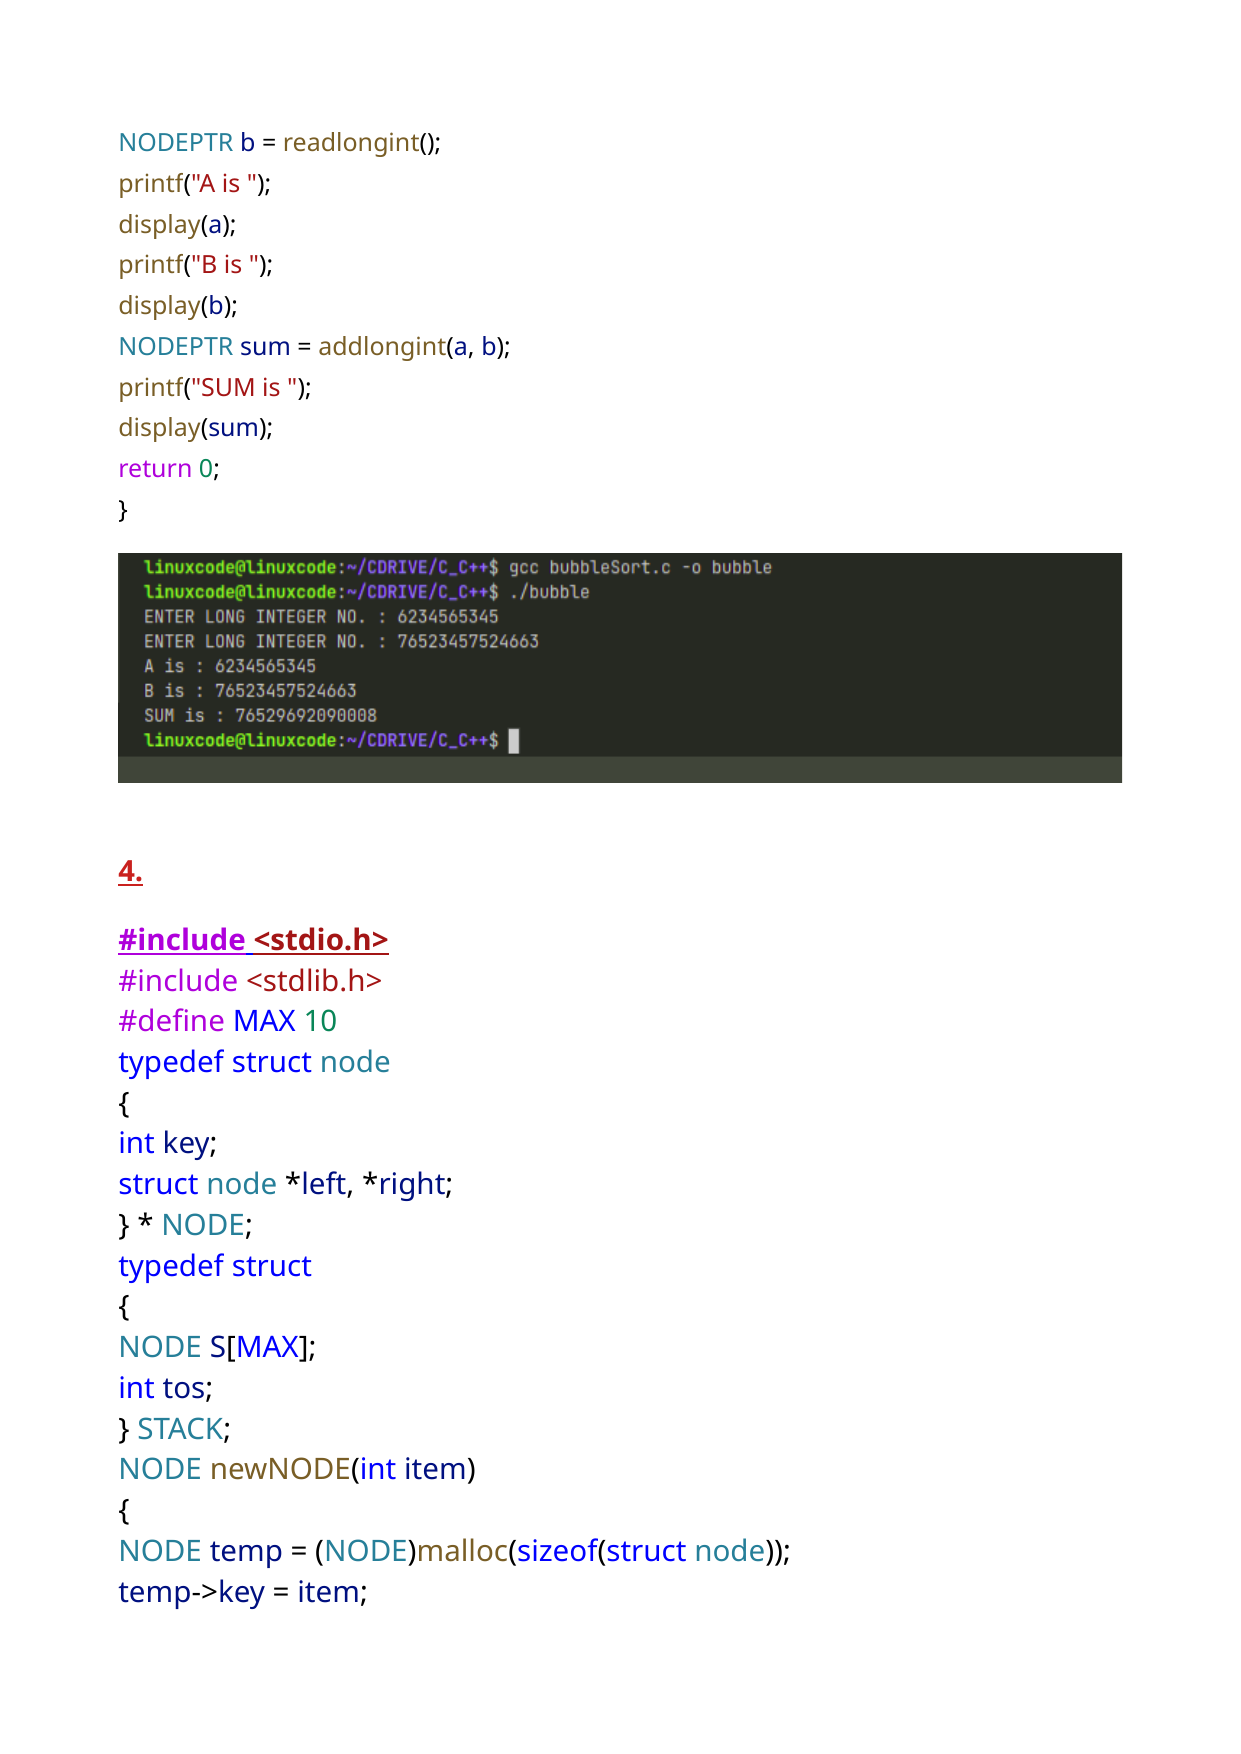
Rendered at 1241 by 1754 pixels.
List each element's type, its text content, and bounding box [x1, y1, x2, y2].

text } [118, 485, 1122, 525]
text NODEPTR b = readlongint(); [118, 118, 1122, 159]
text #define MAX 10 [118, 1000, 1122, 1040]
text { [118, 1081, 1122, 1122]
text { [118, 1488, 1122, 1529]
picture [118, 553, 1123, 783]
text NODE temp = (NODE)malloc(sizeof(struct node)); [118, 1529, 1122, 1570]
text printf("SUM is "); [118, 362, 1122, 403]
text int tos; [118, 1366, 1122, 1407]
text } * NODE; [118, 1203, 1122, 1244]
text int key; [118, 1122, 1122, 1163]
text } STACK; [118, 1407, 1122, 1448]
text return 0; [118, 444, 1122, 485]
text struct node *left, *right; [118, 1163, 1122, 1203]
text printf("A is "); [118, 159, 1122, 199]
text temp->key = item; [118, 1570, 1122, 1611]
text typedef struct [118, 1244, 1122, 1285]
text NODE newNODE(int item) [118, 1448, 1122, 1488]
text NODE S[MAX]; [118, 1326, 1122, 1366]
text display(a); [118, 199, 1122, 240]
text printf("B is "); [118, 240, 1122, 281]
text #include <stdlib.h> [118, 959, 1122, 1000]
text display(sum); [118, 403, 1122, 444]
text #include <stdio.h> [118, 919, 1122, 959]
text NODEPTR sum = addlongint(a, b); [118, 322, 1122, 362]
text typedef struct node [118, 1040, 1122, 1081]
text { [118, 1285, 1122, 1326]
text display(b); [118, 281, 1122, 322]
text 4. [118, 851, 1122, 890]
